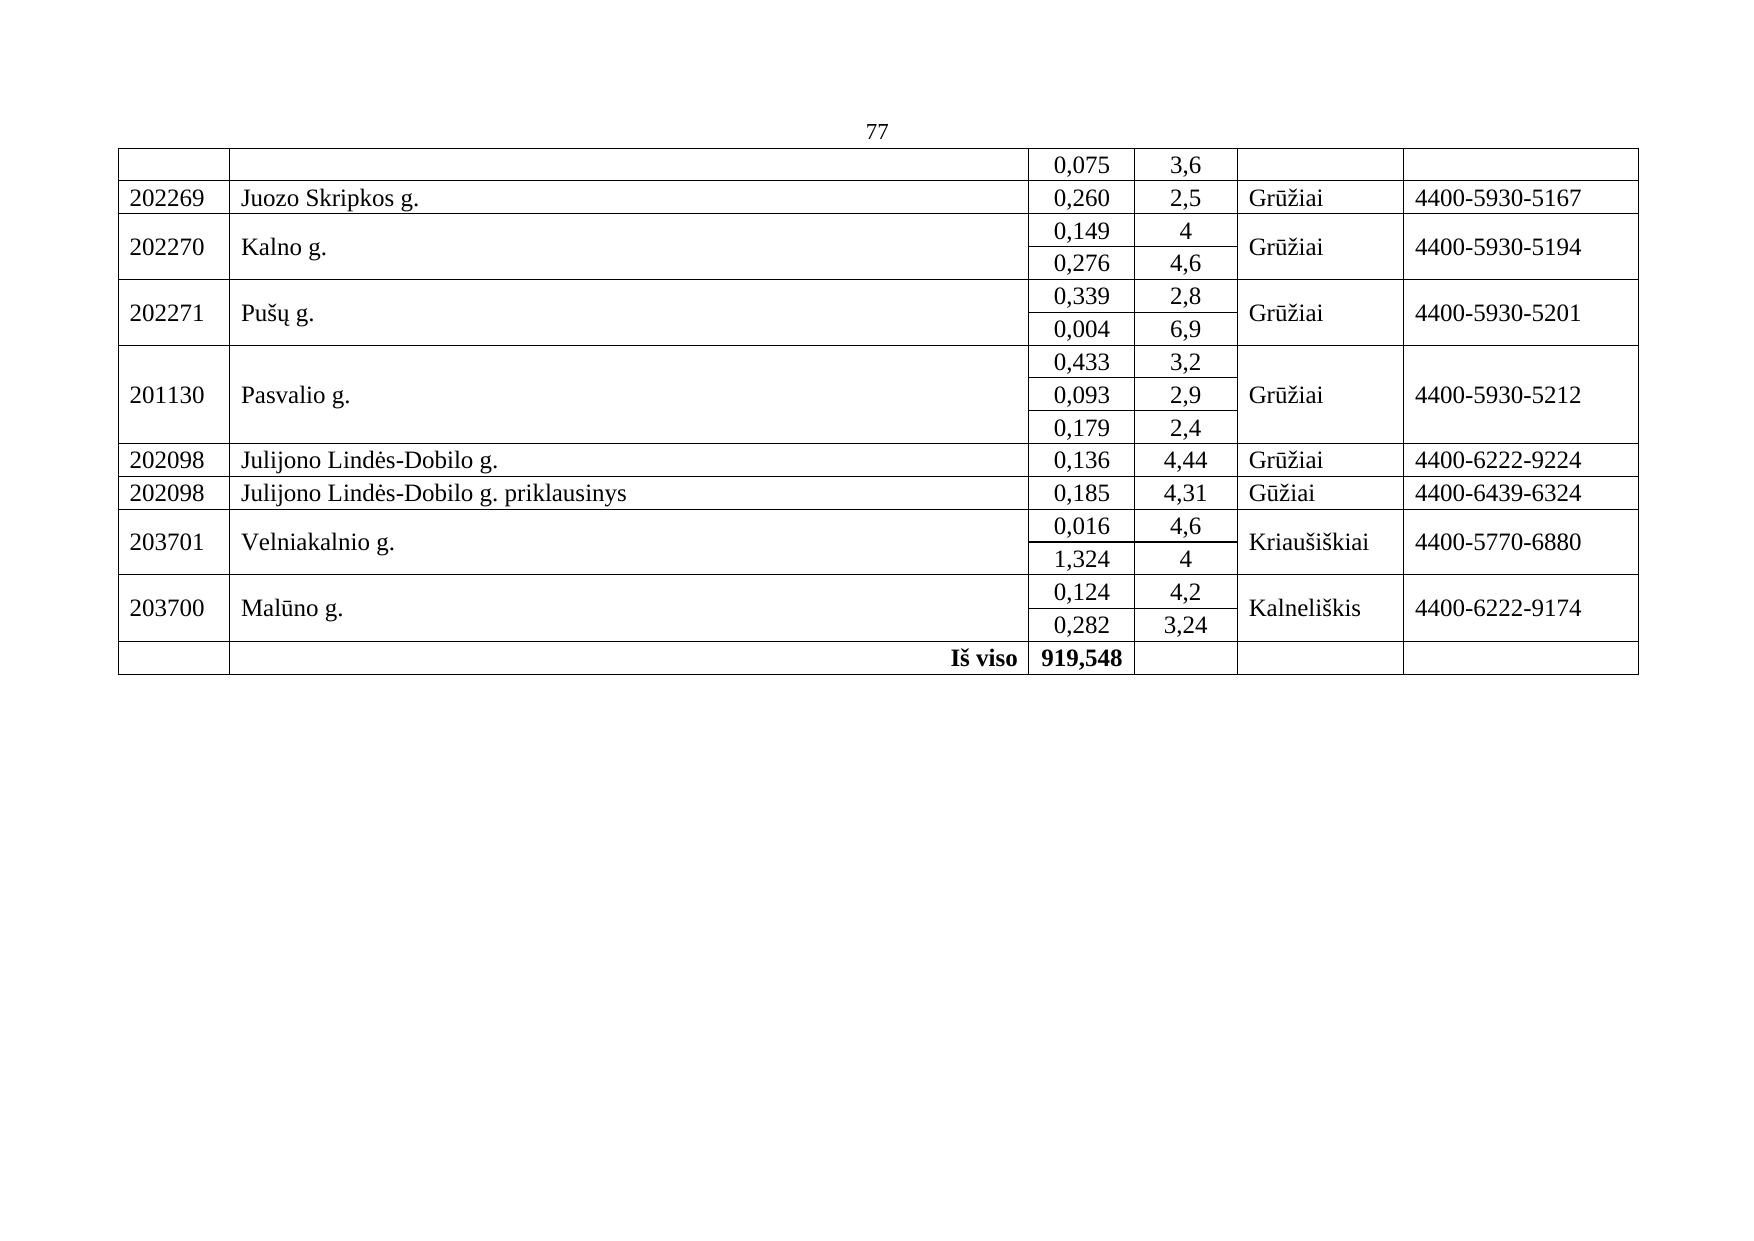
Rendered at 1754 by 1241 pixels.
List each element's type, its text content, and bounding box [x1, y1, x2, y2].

table_cell 0,179 [1029, 411, 1134, 443]
table_cell [1404, 149, 1638, 180]
table_cell Julijono Lindės-Dobilo g. priklausinys [230, 477, 1028, 508]
table_cell 1,324 [1029, 543, 1134, 574]
table_cell [1238, 642, 1403, 673]
table_cell 919,548 [1029, 642, 1134, 673]
table_cell 0,093 [1029, 378, 1134, 410]
table_cell Juozo Skripkos g. [230, 181, 1028, 213]
table_cell 4400-6439-6324 [1404, 477, 1638, 508]
table_cell 3,24 [1135, 609, 1237, 641]
table_cell 202098 [119, 477, 229, 508]
table_cell 0,185 [1029, 477, 1134, 508]
table_cell 202270 [119, 214, 229, 279]
table_cell Grūžiai [1238, 444, 1403, 476]
table_cell Pušų g. [230, 280, 1028, 344]
table_cell 4400-5930-5212 [1404, 346, 1638, 443]
table_cell Iš viso [230, 642, 1028, 673]
table_cell 203701 [119, 510, 229, 574]
table_cell 4400-5930-5194 [1404, 214, 1638, 279]
table_cell 202271 [119, 280, 229, 344]
table_cell 4,31 [1135, 477, 1237, 508]
table_cell 3,6 [1135, 149, 1237, 180]
table_cell 0,276 [1029, 247, 1134, 279]
table_cell 202098 [119, 444, 229, 476]
table_cell Kriaušiškiai [1238, 510, 1403, 574]
table_cell [1135, 642, 1237, 673]
table_cell 203700 [119, 575, 229, 641]
table_cell 4400-5930-5167 [1404, 181, 1638, 213]
table_cell 2,4 [1135, 411, 1237, 443]
table_cell 4,44 [1135, 444, 1237, 476]
table_cell 0,149 [1029, 214, 1134, 246]
table_cell 2,5 [1135, 181, 1237, 213]
table_cell 0,136 [1029, 444, 1134, 476]
table_cell [119, 642, 229, 673]
table_cell 0,339 [1029, 280, 1134, 312]
table_cell 4,2 [1135, 575, 1237, 608]
table_cell 0,260 [1029, 181, 1134, 213]
table_cell Grūžiai [1238, 280, 1403, 344]
table_cell Grūžiai [1238, 346, 1403, 443]
table_cell 0,282 [1029, 609, 1134, 641]
table_cell Velniakalnio g. [230, 510, 1028, 574]
table_cell 0,124 [1029, 575, 1134, 608]
table_cell 4400-6222-9174 [1404, 575, 1638, 641]
table_cell 0,004 [1029, 313, 1134, 344]
table_cell Grūžiai [1238, 181, 1403, 213]
table_cell 0,016 [1029, 510, 1134, 541]
table_cell Grūžiai [1238, 214, 1403, 279]
table_cell Kalneliškis [1238, 575, 1403, 641]
table_cell Pasvalio g. [230, 346, 1028, 443]
table_cell 202269 [119, 181, 229, 213]
table_cell 4400-5930-5201 [1404, 280, 1638, 344]
table_cell 4400-6222-9224 [1404, 444, 1638, 476]
table_cell [119, 149, 229, 180]
table_cell 3,2 [1135, 346, 1237, 377]
table_cell 2,9 [1135, 378, 1237, 410]
table_cell 201130 [119, 346, 229, 443]
table_cell 4 [1135, 543, 1237, 574]
table_cell [230, 149, 1028, 180]
table_cell 2,8 [1135, 280, 1237, 312]
table_cell Kalno g. [230, 214, 1028, 279]
table_cell [1238, 149, 1403, 180]
table_cell 6,9 [1135, 313, 1237, 344]
table_cell 4400-5770-6880 [1404, 510, 1638, 574]
table_cell 4,6 [1135, 247, 1237, 279]
table_cell 0,075 [1029, 149, 1134, 180]
table_cell [1404, 642, 1638, 673]
table_cell 4,6 [1135, 510, 1237, 541]
table_cell Julijono Lindės-Dobilo g. [230, 444, 1028, 476]
table_cell Malūno g. [230, 575, 1028, 641]
table_cell 4 [1135, 214, 1237, 246]
table_cell 0,433 [1029, 346, 1134, 377]
table_cell Gūžiai [1238, 477, 1403, 508]
